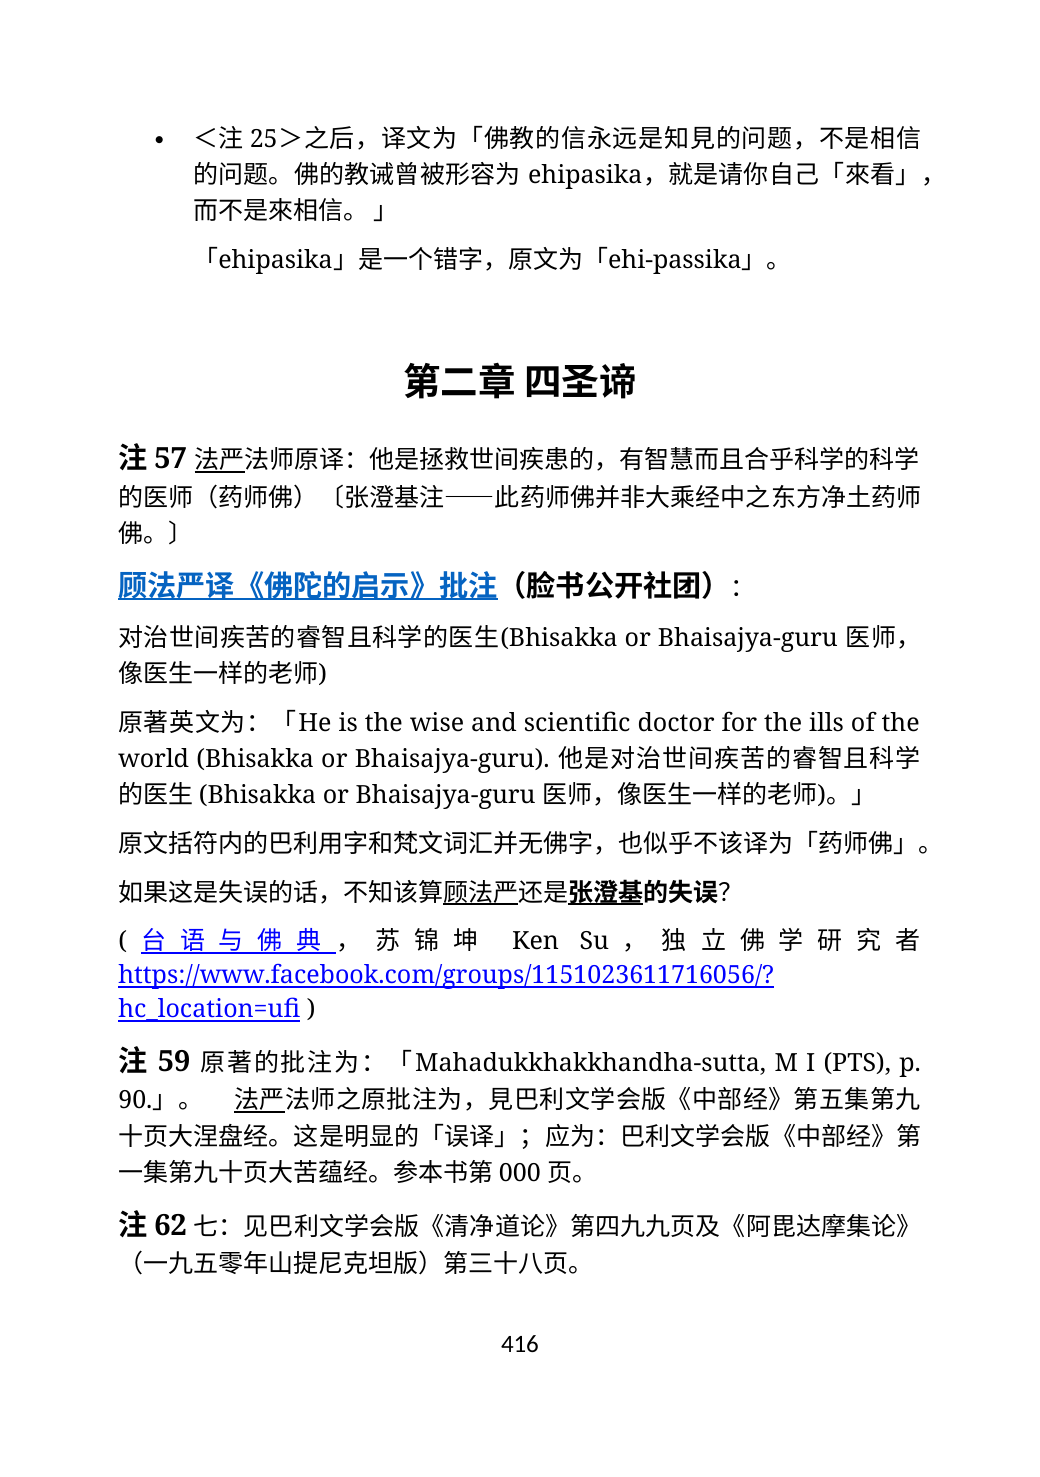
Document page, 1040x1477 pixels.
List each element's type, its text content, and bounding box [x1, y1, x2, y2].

text 顾法严译《佛陀的启示》批注（脸书公开社团）： [118, 562, 921, 604]
text (台语与佛典，苏锦坤 Ken Su，独立佛学研究者 https://www.facebook.com/groups/1151023611716056/?hc_location=ufi ) [118, 921, 921, 1025]
text 注 62 七：见巴利文学会版《清净道论》第四九九页及《阿毘达摩集论》（一九五零年山提尼克坦版）第三十八页。 [118, 1201, 921, 1280]
subtitle 第二章 四圣谛 [118, 351, 921, 406]
text 注 59 原著的批注为：「Mahadukkhakkhandha-sutta, M I (PTS), p. 90.」。 法严法师之原批注为，見巴利文学会版《中部经》第五集第九十页大涅盘经。这是明显的「误译」；应为：巴利文学会版《中部经》第一集第九十页大苦蕴经。参本书第 000 页。 [118, 1038, 921, 1189]
text 「ehipasika」是一个错字，原文为「ehi-passika」。 [193, 239, 921, 276]
text 原著英文为：「He is the wise and scientific doctor for the ills of the world (Bhisakka or Bhaisajya-guru). 他是对治世间疾苦的睿智且科学的医生 (Bhisakka or Bhaisajya-guru 医师，像医生一样的老师)。」 [118, 702, 921, 811]
text 原文括符内的巴利用字和梵文词汇并无佛字，也似乎不该译为「药师佛」。 [118, 823, 921, 859]
list ＜注25＞之后，译文为「佛教的信永远是知見的问题，不是相信的问题。佛的教诫曾被形容为 ehipasika，就是请你自己「來看」，而不是來相信。 」 [156, 118, 921, 227]
text 注 57 法严法师原译：他是拯救世间疾患的，有智慧而且合乎科学的科学的医师（药师佛）〔张澄基注——此药师佛并非大乘经中之东方净土药师佛。〕 [118, 435, 921, 550]
text 如果这是失误的话，不知该算顾法严还是张澄基的失误？ [118, 872, 921, 908]
text 对治世间疾苦的睿智且科学的医生(Bhisakka or Bhaisajya-guru 医师，像医生一样的老师) [118, 617, 921, 689]
